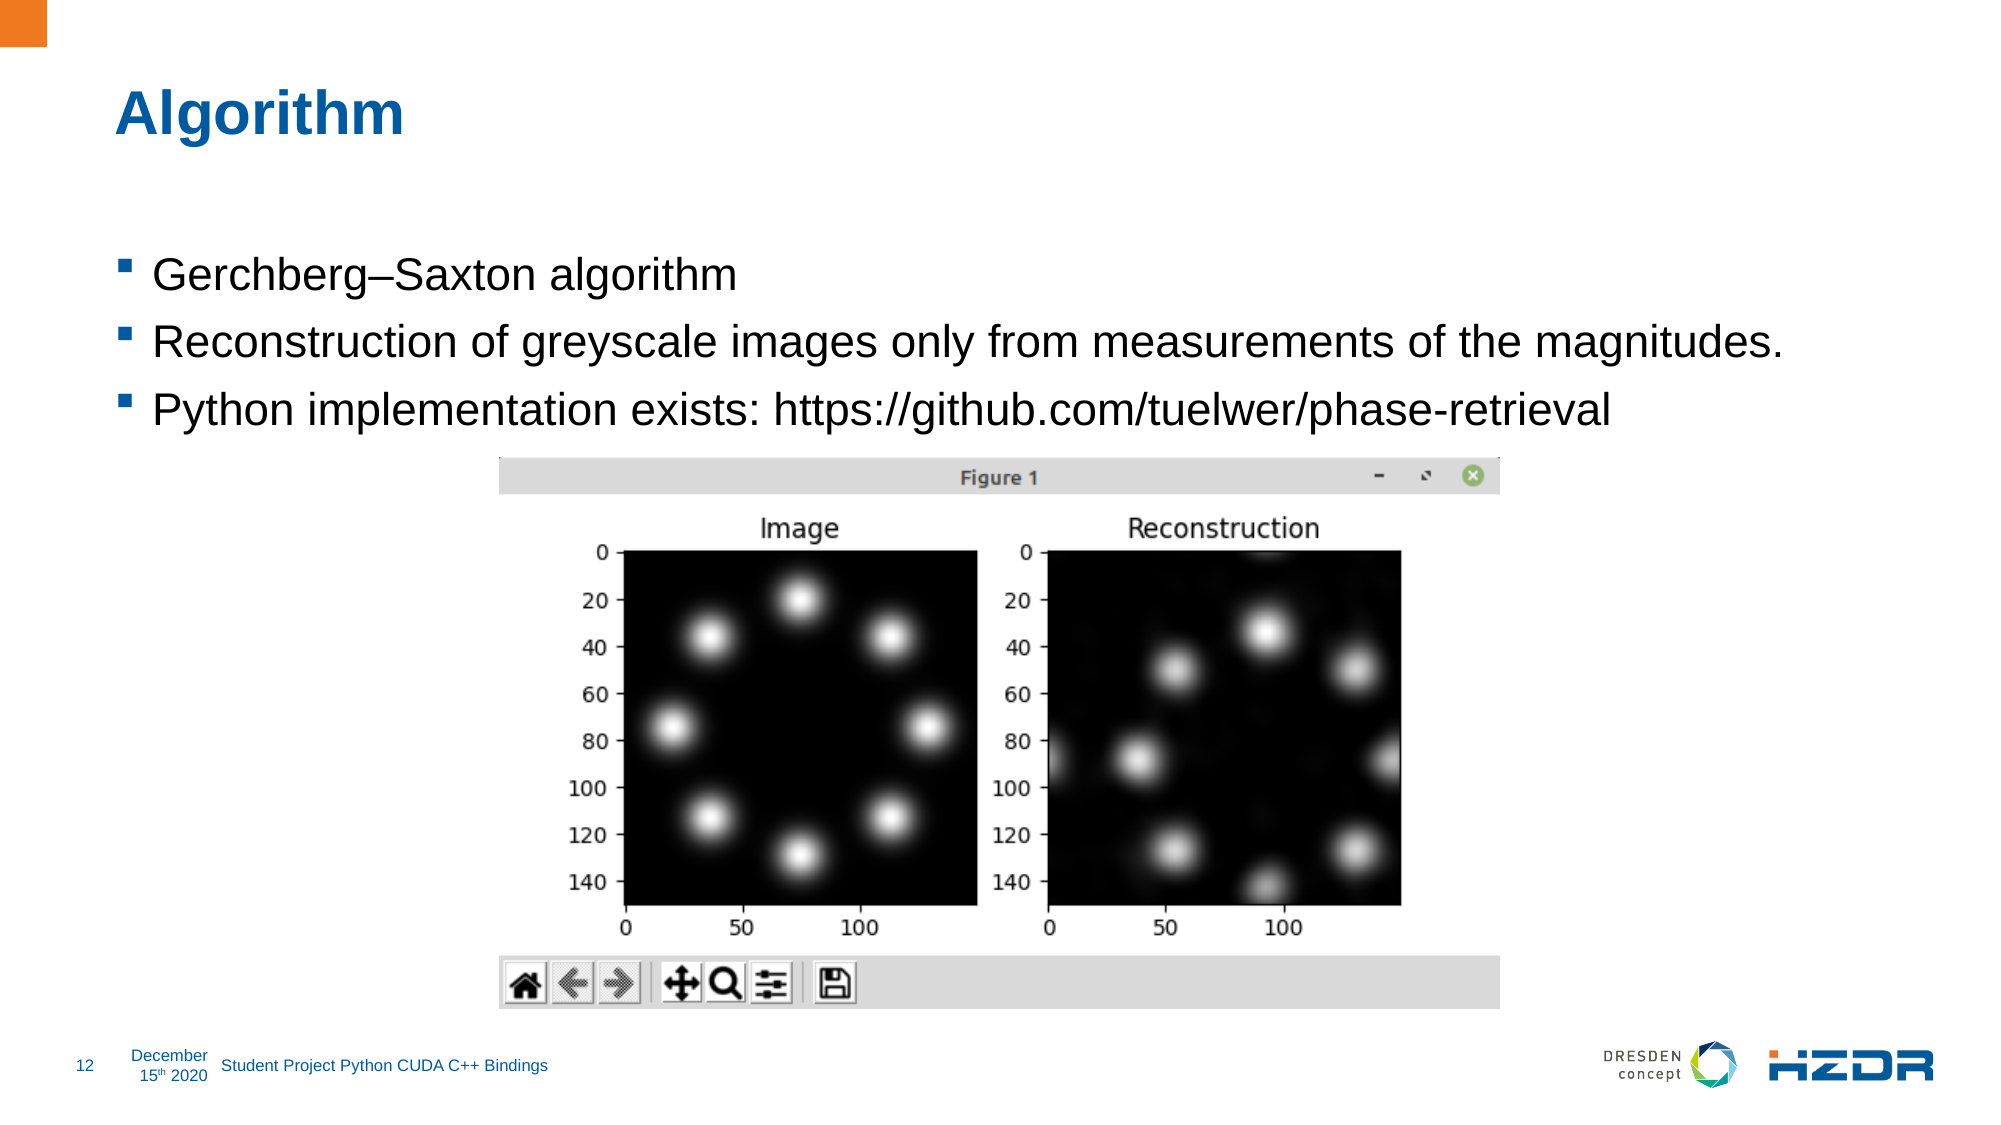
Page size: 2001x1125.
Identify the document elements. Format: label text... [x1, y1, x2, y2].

picture [499, 457, 1500, 1009]
slide_number [6, 1034, 95, 1095]
title Algorithm [114, 80, 1934, 148]
list Gerchberg–Saxton algorithm Reconstruction of greyscale images only from measurements of the magnitudes. Python implementation exists: https://github.com/tuelwer/phase-retrieval [114, 186, 1934, 949]
picture [1603, 1040, 1738, 1089]
footer Student Project Python CUDA C++ Bindings [221, 1034, 965, 1095]
slide_number December 15th 2020 [107, 1034, 208, 1095]
picture [1768, 1049, 1934, 1081]
